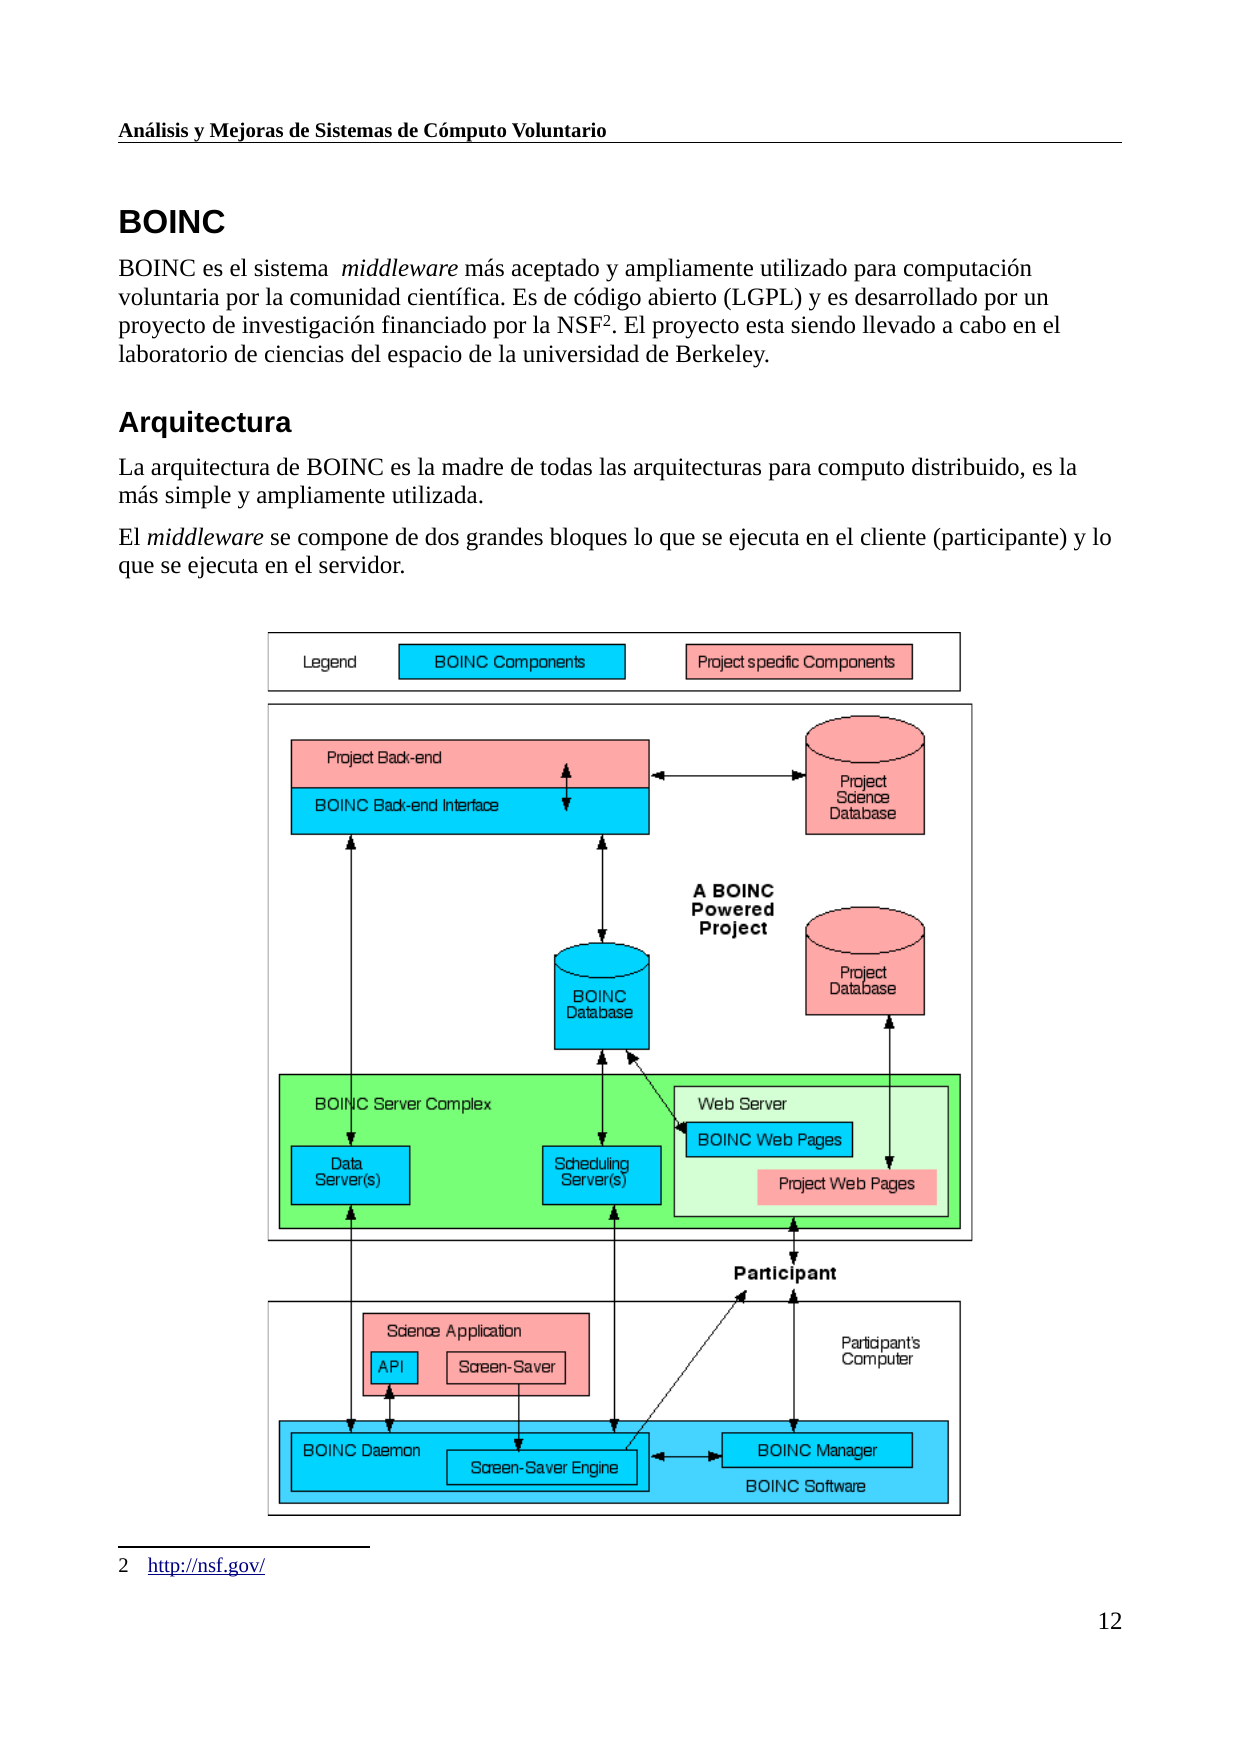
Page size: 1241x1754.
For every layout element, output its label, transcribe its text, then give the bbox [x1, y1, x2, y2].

subtitle BOINC [118, 202, 1122, 241]
text La arquitectura de BOINC es la madre de todas las arquitecturas para computo distribuido, es la más simple y ampliamente utilizada. [118, 452, 1122, 509]
text El middleware se compone de dos grandes bloques lo que se ejecuta en el cliente (participante) y lo que se ejecuta en el servidor. [118, 522, 1122, 579]
text BOINC es el sistema middleware más aceptado y ampliamente utilizado para computación voluntaria por la comunidad científica. Es de código abierto (LGPL) y es desarrollado por un proyecto de investigación financiado por la NSF. El proyecto esta siendo llevado a cabo en el laboratorio de ciencias del espacio de la universidad de Berkeley. [118, 253, 1122, 368]
text http://nsf.gov/ [118, 1553, 1122, 1577]
subtitle Arquitectura [118, 406, 1122, 439]
picture [267, 632, 973, 1516]
